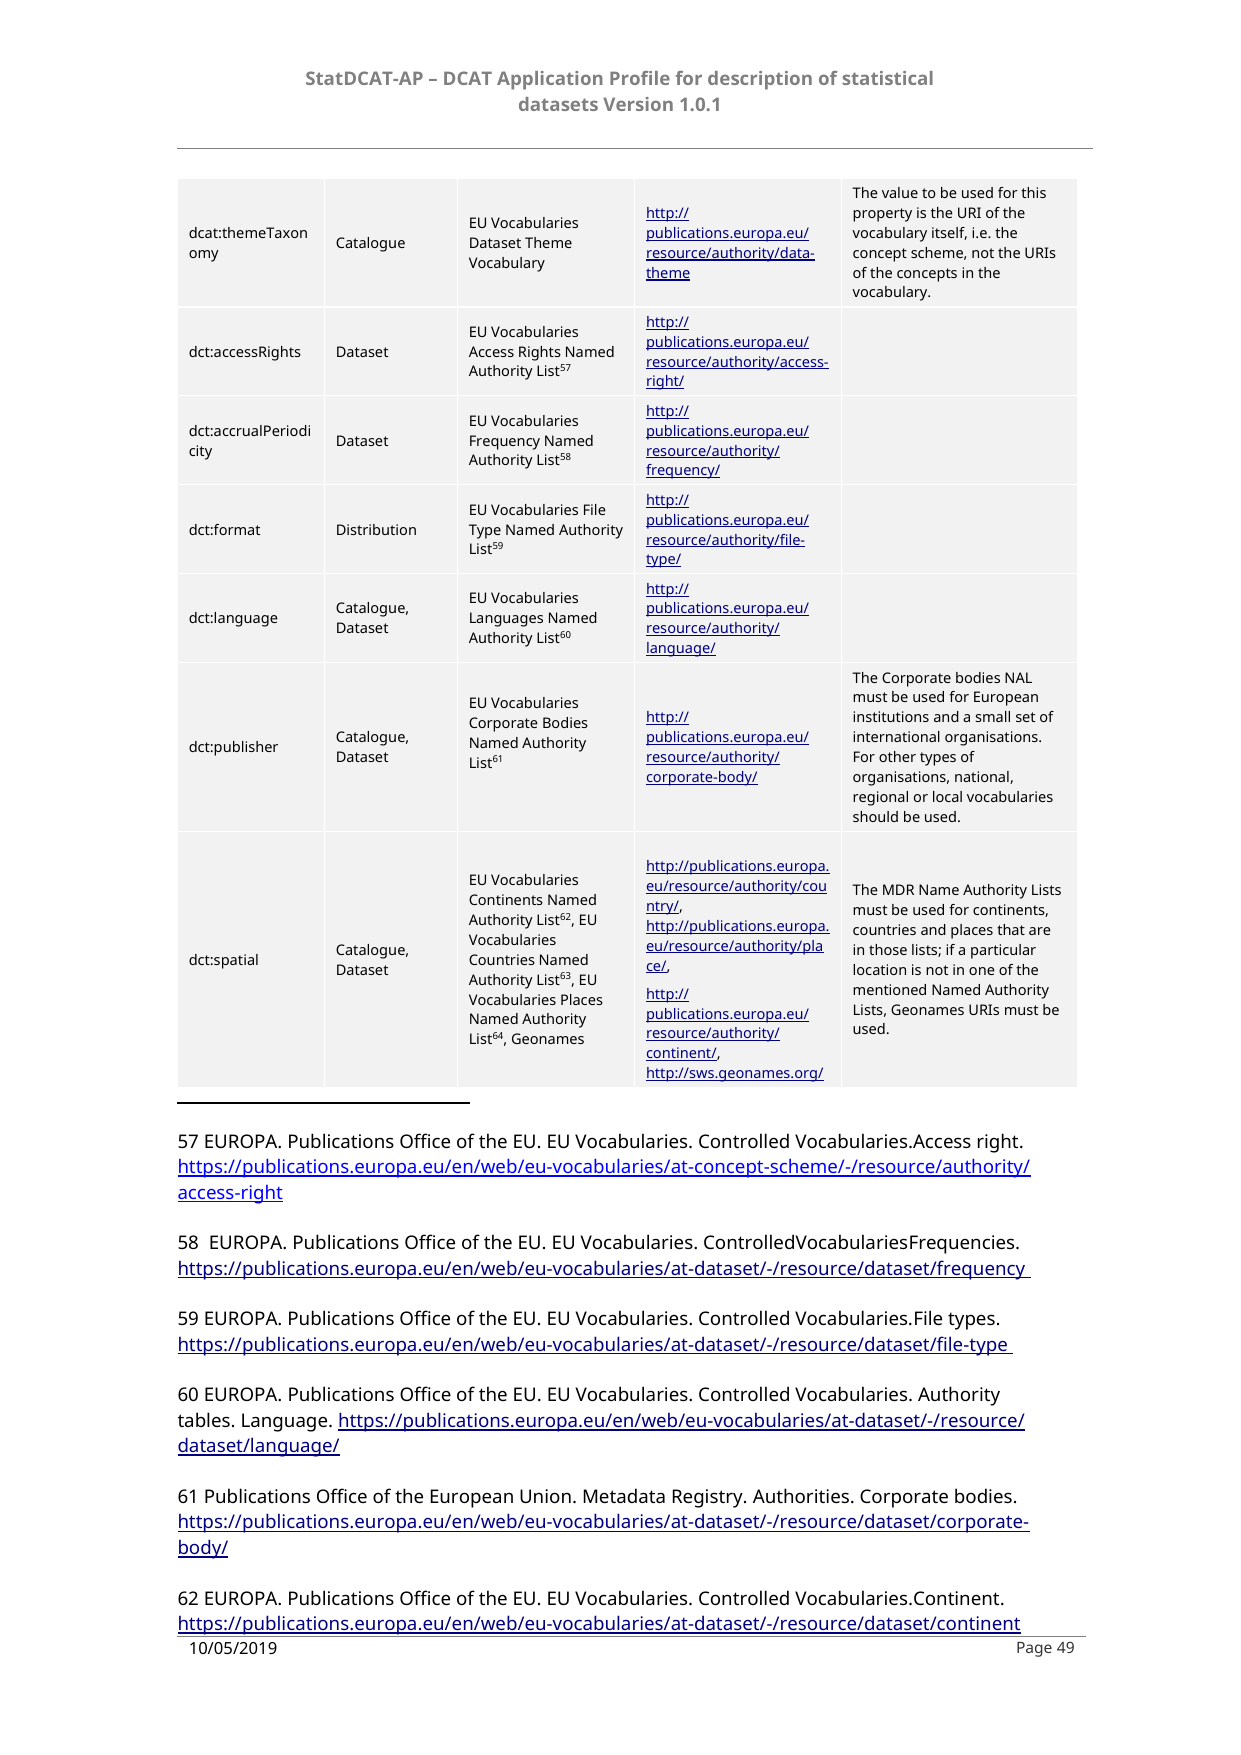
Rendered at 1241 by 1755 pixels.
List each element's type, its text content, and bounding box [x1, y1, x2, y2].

table_cell EU Vocabularies Corporate Bodies Named Authority List [458, 663, 634, 831]
table_cell [842, 574, 1077, 662]
table_cell EU Vocabularies Frequency Named Authority List [458, 396, 634, 484]
table_cell http://publications.europa.eu/resource/authority/language/ [635, 574, 841, 662]
table_cell [842, 308, 1077, 395]
table_cell dct:language [178, 574, 324, 662]
table_cell EU Vocabularies Continents Named Authority List, EU Vocabularies Countries Named Authority List, EU Vocabularies Places Named Authority List, Geonames [458, 832, 634, 1087]
table_cell http://publications.europa.eu/resource/authority/country/, http://publications.europa.eu/resource/authority/place/, http://publications.europa.eu/resource/authority/continent/, http://sws.geonames.org/ [635, 832, 841, 1087]
table_cell EU Vocabularies Languages Named Authority List [458, 574, 634, 662]
table_cell [842, 485, 1077, 573]
table_cell dct:accrualPeriodicity [178, 396, 324, 484]
table_cell EU Vocabularies File Type Named Authority List [458, 485, 634, 573]
table_cell The MDR Name Authority Lists must be used for continents, countries and places that are in those lists; if a particular location is not in one of the mentioned Named Authority Lists, Geonames URIs must be used. [842, 832, 1077, 1087]
table_cell Dataset [325, 308, 457, 395]
table_cell http://publications.europa.eu/resource/authority/data-theme [635, 179, 841, 306]
table_cell Catalogue, Dataset [325, 663, 457, 831]
table_cell The Corporate bodies NAL must be used for European institutions and a small set of international organisations. For other types of organisations, national, regional or local vocabularies should be used. [842, 663, 1077, 831]
table_cell dct:accessRights [178, 308, 324, 395]
table_cell http://publications.europa.eu/resource/authority/access-right/ [635, 308, 841, 395]
table_cell Distribution [325, 485, 457, 573]
table_cell dcat:themeTaxonomy [178, 179, 324, 306]
table_cell Catalogue, Dataset [325, 832, 457, 1087]
table_cell Catalogue, Dataset [325, 574, 457, 662]
table_cell http://publications.europa.eu/resource/authority/file-type/ [635, 485, 841, 573]
table_cell dct:publisher [178, 663, 324, 831]
table_cell Dataset [325, 396, 457, 484]
table_cell dct:spatial [178, 832, 324, 1087]
table_cell http://publications.europa.eu/resource/authority/corporate-body/ [635, 663, 841, 831]
table_cell dct:format [178, 485, 324, 573]
table_cell EU Vocabularies Dataset Theme Vocabulary [458, 179, 634, 306]
table_cell [842, 396, 1077, 484]
table_cell Catalogue [325, 179, 457, 306]
table_cell http://publications.europa.eu/resource/authority/frequency/ [635, 396, 841, 484]
table_cell The value to be used for this property is the URI of the vocabulary itself, i.e. the concept scheme, not the URIs of the concepts in the vocabulary. [842, 179, 1077, 306]
table_cell EU Vocabularies Access Rights Named Authority List [458, 308, 634, 395]
